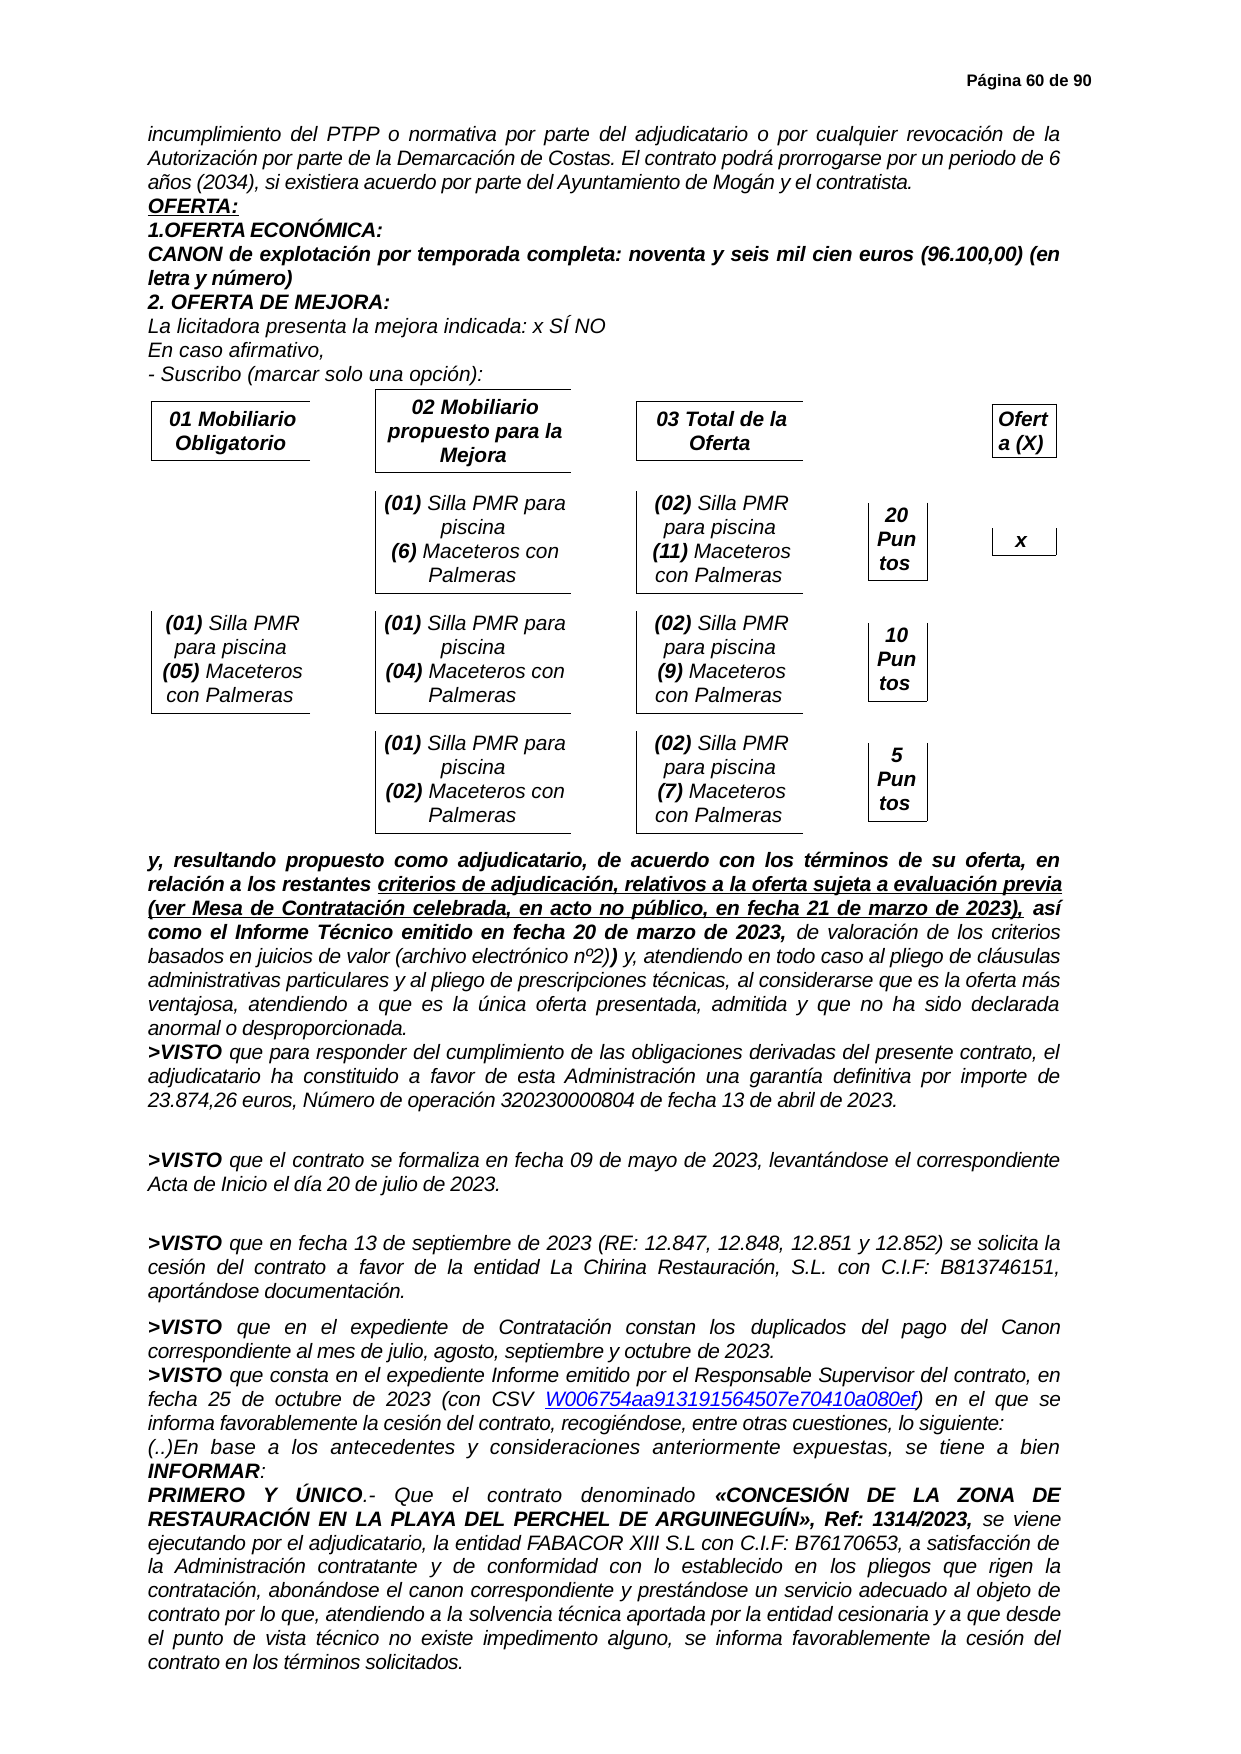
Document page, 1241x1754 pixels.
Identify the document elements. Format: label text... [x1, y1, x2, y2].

text incumplimiento del PTPP o normativa por parte del adjudicatario o por cualquier revocación de la Autorización por parte de la Demarcación de Costas. El contrato podrá prorrogarse por un periodo de 6 años (2034), si existiera acuerdo por parte del Ayuntamiento de Mogán y el contratista. [148, 122, 1063, 194]
table_cell x [959, 488, 1088, 608]
table_cell (02) Silla PMR para piscina (9) Maceteros con Palmeras [603, 608, 836, 728]
table_cell (02) Silla PMR para piscina (7) Maceteros con Palmeras [603, 728, 836, 848]
text - Suscribo (marcar solo una opción): [148, 362, 1063, 386]
text 2. OFERTA DE MEJORA: [148, 290, 1063, 314]
table_header 03 Total de la Oferta [603, 386, 836, 488]
text (..)En base a los antecedentes y consideraciones anteriormente expuestas, se tiene a bien INFORMAR: [148, 1434, 1063, 1482]
text CANON de explotación por temporada completa: noventa y seis mil cien euros (96.100,00) (en letra y número) [148, 242, 1063, 290]
text PRIMERO Y ÚNICO.- Que el contrato denominado «CONCESIÓN DE LA ZONA DE RESTAURACIÓN EN LA PLAYA DEL PERCHEL DE ARGUINEGUÍN», Ref: 1314/2023, se viene ejecutando por el adjudicatario, la entidad FABACOR XIII S.L con C.I.F: B76170653, a satisfacción de la Administración contratante y de conformidad con lo establecido en los pliegos que rigen la contratación, abonándose el canon correspondiente y prestándose un servicio adecuado al objeto de contrato por lo que, atendiendo a la solvencia técnica aportada por la entidad cesionaria y a que desde el punto de vista técnico no existe impedimento alguno, se informa favorablemente la cesión del contrato en los términos solicitados. [148, 1482, 1063, 1674]
text >VISTO que consta en el expediente Informe emitido por el Responsable Supervisor del contrato, en fecha 25 de octubre de 2023 (con CSV W006754aa913191564507e70410a080ef) en el que se informa favorablemente la cesión del contrato, recogiéndose, entre otras cuestiones, lo siguiente: [148, 1363, 1063, 1434]
table_cell (01) Silla PMR para piscina (6) Maceteros con Palmeras [343, 488, 603, 608]
table_cell [959, 608, 1088, 728]
text y, resultando propuesto como adjudicatario, de acuerdo con los términos de su oferta, en relación a los restantes criterios de adjudicación, relativos a la oferta sujeta a evaluación previa (ver Mesa de Contratación celebrada, en acto no público, en fecha 21 de marzo de 2023), así como el Informe Técnico emitido en fecha 20 de marzo de 2023, de valoración de los criterios basados en juicios de valor (archivo electrónico nº2)) y, atendiendo en todo caso al pliego de cláusulas administrativas particulares y al pliego de prescripciones técnicas, al considerarse que es la oferta más ventajosa, atendiendo a que es la única oferta presentada, admitida y que no ha sido declarada anormal o desproporcionada. [148, 848, 1063, 1040]
table_cell (01) Silla PMR para piscina (05) Maceteros con Palmeras [118, 488, 343, 848]
table_cell 5 Puntos [836, 728, 959, 848]
text >VISTO que para responder del cumplimiento de las obligaciones derivadas del presente contrato, el adjudicatario ha constituido a favor de esta Administración una garantía definitiva por importe de 23.874,26 euros, Número de operación 320230000804 de fecha 13 de abril de 2023. [148, 1040, 1063, 1112]
table_cell [959, 728, 1088, 848]
table_header 02 Mobiliario propuesto para la Mejora [343, 386, 603, 488]
text La licitadora presenta la mejora indicada: x SÍ NO [148, 314, 1063, 338]
table_cell (02) Silla PMR para piscina (11) Maceteros con Palmeras [603, 488, 836, 608]
table_cell 10 Puntos [836, 608, 959, 728]
table_cell 20 Puntos [836, 488, 959, 608]
table_header [836, 386, 959, 488]
text OFERTA: [148, 194, 1063, 218]
text >VISTO que en el expediente de Contratación constan los duplicados del pago del Canon correspondiente al mes de julio, agosto, septiembre y octubre de 2023. [148, 1315, 1063, 1363]
text >VISTO que el contrato se formaliza en fecha 09 de mayo de 2023, levantándose el correspondiente Acta de Inicio el día 20 de julio de 2023. [148, 1147, 1063, 1195]
table_header Oferta (X) [959, 386, 1088, 488]
text >VISTO que en fecha 13 de septiembre de 2023 (RE: 12.847, 12.848, 12.851 y 12.852) se solicita la cesión del contrato a favor de la entidad La Chirina Restauración, S.L. con C.I.F: B813746151, aportándose documentación. [148, 1231, 1063, 1303]
text En caso afirmativo, [148, 338, 1063, 362]
table_cell (01) Silla PMR para piscina (04) Maceteros con Palmeras [343, 608, 603, 728]
table_header 01 Mobiliario Obligatorio [118, 386, 343, 488]
table_cell (01) Silla PMR para piscina (02) Maceteros con Palmeras [343, 728, 603, 848]
text 1.OFERTA ECONÓMICA: [148, 218, 1063, 242]
